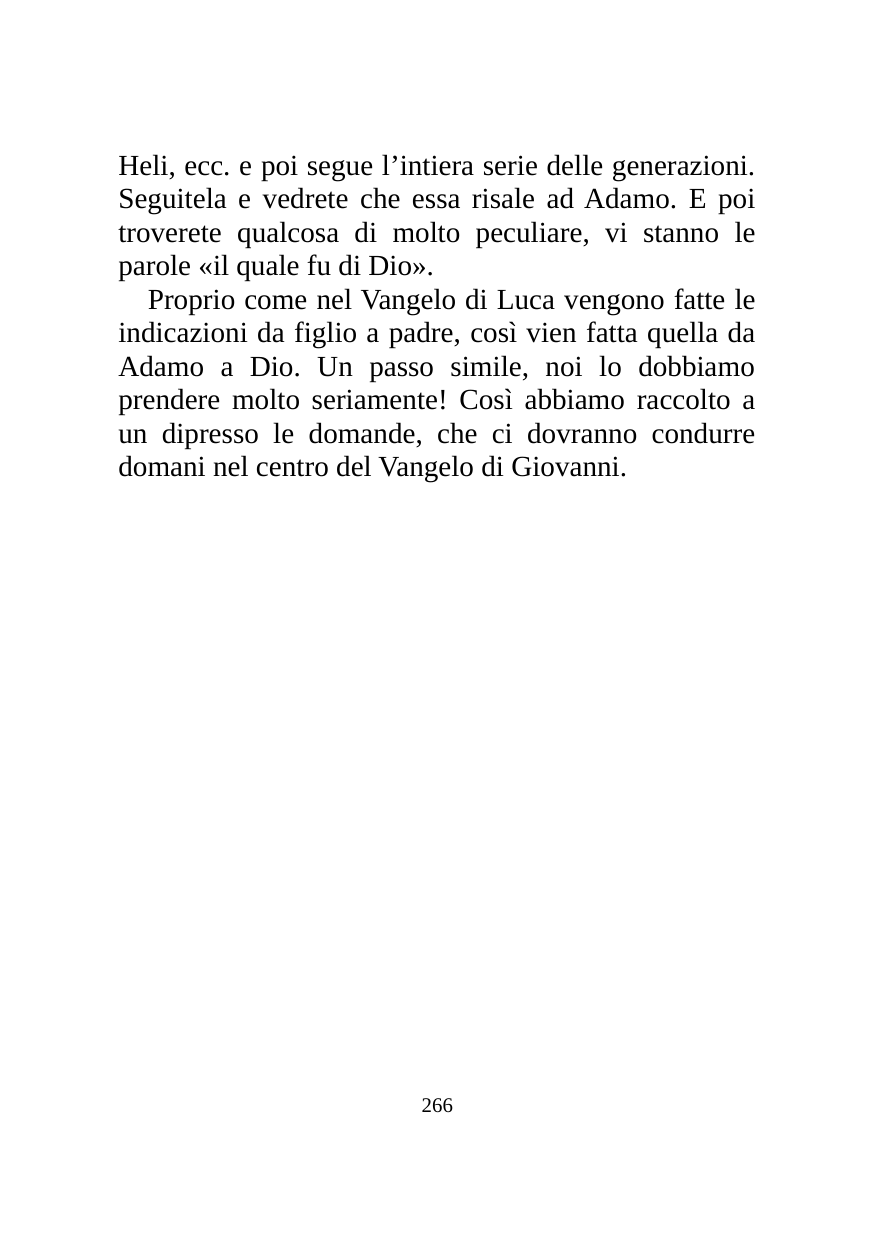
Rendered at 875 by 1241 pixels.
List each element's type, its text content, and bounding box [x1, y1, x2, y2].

text Proprio come nel Vangelo di Luca vengono fatte le indicazioni da figlio a padre, così vien fatta quella da Adamo a Dio. Un passo simile, noi lo dobbiamo prendere molto seriamente! Così abbiamo raccolto a un dipresso le domande, che ci dovranno condurre domani nel centro del Vangelo di Giovanni. [118, 282, 756, 483]
text Heli, ecc. e poi segue l’intiera serie delle generazioni. Seguitela e vedrete che essa risale ad Adamo. E poi troverete qualcosa di molto peculiare, vi stanno le parole «il quale fu di Dio». [118, 148, 756, 282]
